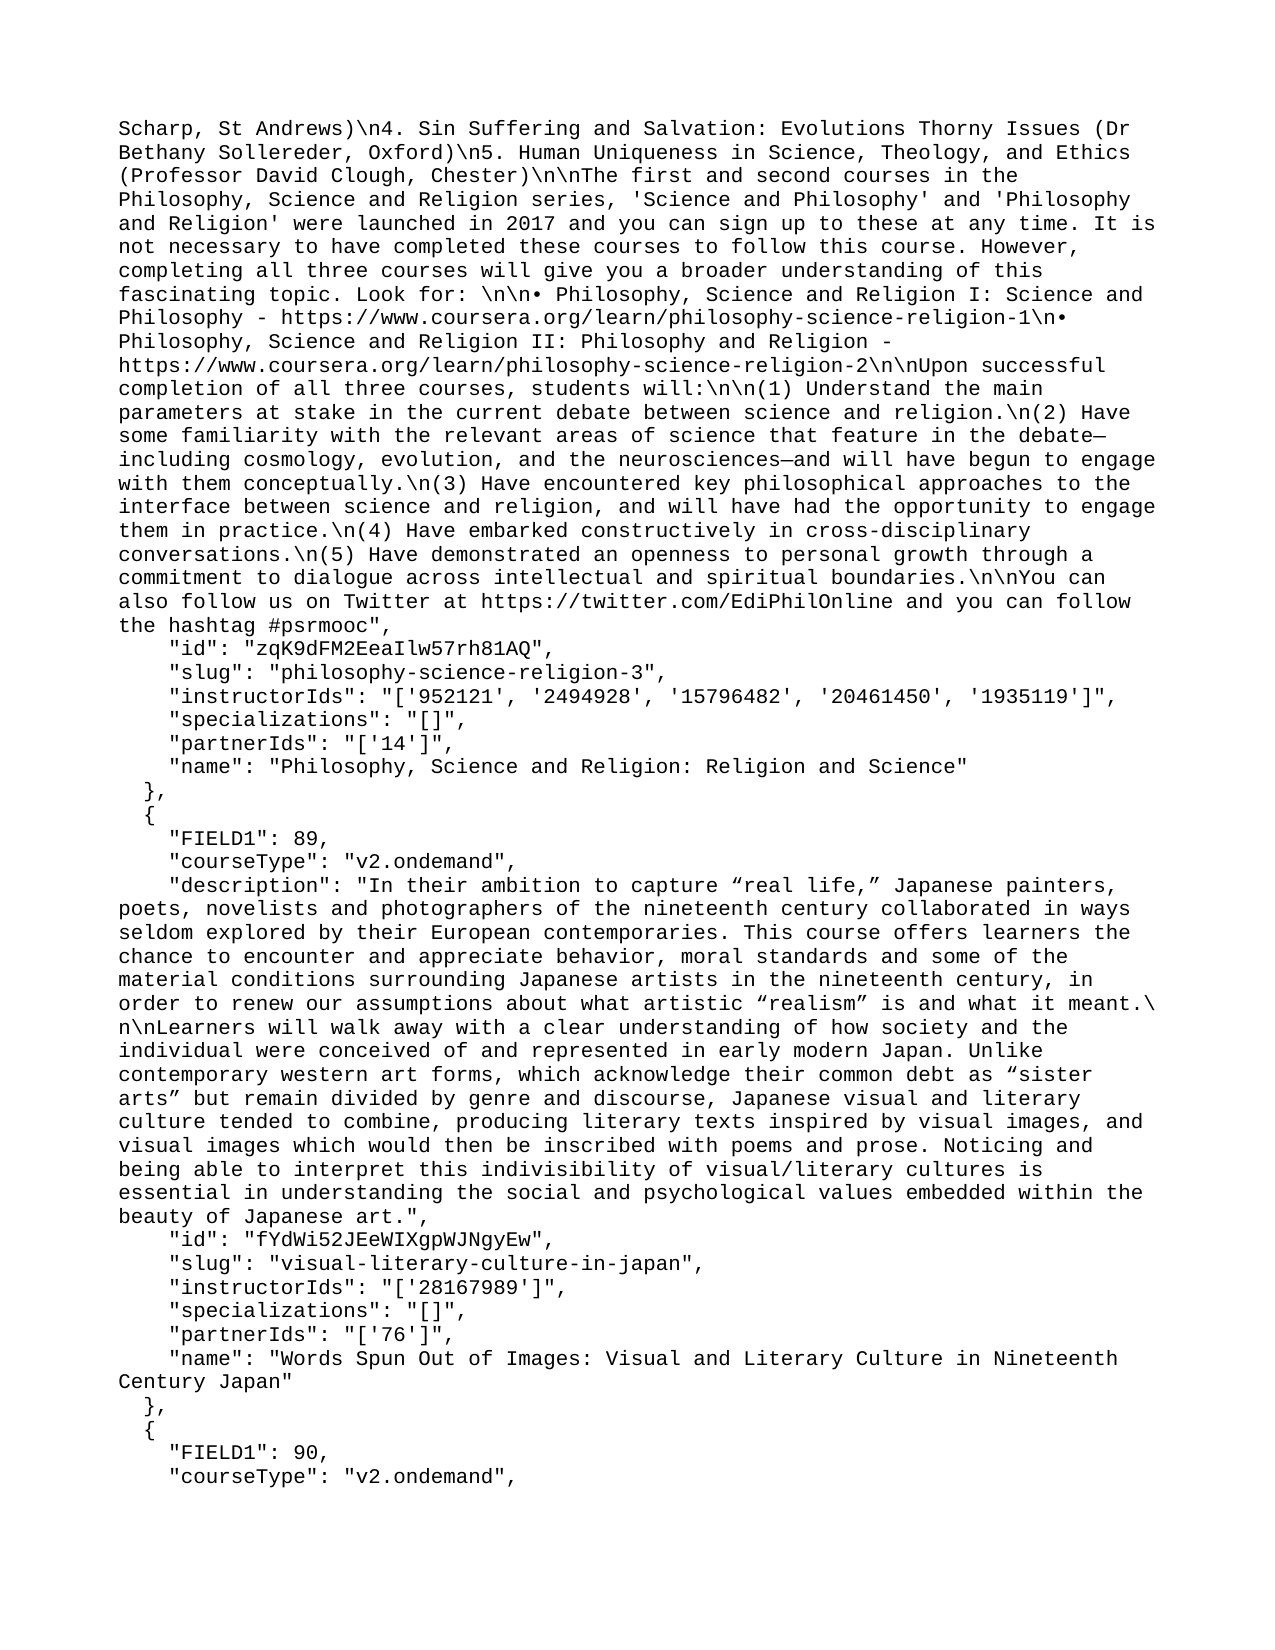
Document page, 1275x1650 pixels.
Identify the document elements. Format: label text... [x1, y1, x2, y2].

text "instructorIds": "['28167989']", [118, 1277, 1157, 1300]
text "slug": "philosophy-science-religion-3", [118, 662, 1157, 686]
text { [118, 1419, 1157, 1442]
text "description": "In their ambition to capture “real life,” Japanese painters, poets, novelists and photographers of the nineteenth century collaborated in ways seldom explored by their European contemporaries. This course offers learners the chance to encounter and appreciate behavior, moral standards and some of the material conditions surrounding Japanese artists in the nineteenth century, in order to renew our assumptions about what artistic “realism” is and what it meant.\n\nLearners will walk away with a clear understanding of how society and the individual were conceived of and represented in early modern Japan. Unlike contemporary western art forms, which acknowledge their common debt as “sister arts” but remain divided by genre and discourse, Japanese visual and literary culture tended to combine, producing literary texts inspired by visual images, and visual images which would then be inscribed with poems and prose. Noticing and being able to interpret this indivisibility of visual/literary cultures is essential in understanding the social and psychological values embedded within the beauty of Japanese art.", [118, 875, 1157, 1229]
text Scharp, St Andrews)\n4. Sin Suffering and Salvation: Evolutions Thorny Issues (Dr Bethany Sollereder, Oxford)\n5. Human Uniqueness in Science, Theology, and Ethics (Professor David Clough, Chester)\n\nThe first and second courses in the Philosophy, Science and Religion series, 'Science and Philosophy' and 'Philosophy and Religion' were launched in 2017 and you can sign up to these at any time. It is not necessary to have completed these courses to follow this course. However, completing all three courses will give you a broader understanding of this fascinating topic. Look for: \n\n• Philosophy, Science and Religion I: Science and Philosophy - https://www.coursera.org/learn/philosophy-science-religion-1\n• Philosophy, Science and Religion II: Philosophy and Religion - https://www.coursera.org/learn/philosophy-science-religion-2\n\nUpon successful completion of all three courses, students will:\n\n(1) Understand the main parameters at stake in the current debate between science and religion.\n(2) Have some familiarity with the relevant areas of science that feature in the debate—including cosmology, evolution, and the neurosciences—and will have begun to engage with them conceptually.\n(3) Have encountered key philosophical approaches to the interface between science and religion, and will have had the opportunity to engage them in practice.\n(4) Have embarked constructively in cross-disciplinary conversations.\n(5) Have demonstrated an openness to personal growth through a commitment to dialogue across intellectual and spiritual boundaries.\n\nYou can also follow us on Twitter at https://twitter.com/EdiPhilOnline and you can follow the hashtag #psrmooc", [118, 118, 1157, 638]
text "id": "zqK9dFM2EeaIlw57rh81AQ", [118, 638, 1157, 662]
text "name": "Words Spun Out of Images: Visual and Literary Culture in Nineteenth Century Japan" [118, 1348, 1157, 1395]
text }, [118, 780, 1157, 804]
text "partnerIds": "['76']", [118, 1324, 1157, 1348]
text "instructorIds": "['952121', '2494928', '15796482', '20461450', '1935119']", [118, 686, 1157, 709]
text "courseType": "v2.ondemand", [118, 851, 1157, 875]
text "FIELD1": 90, [118, 1442, 1157, 1466]
text "specializations": "[]", [118, 1300, 1157, 1324]
text "FIELD1": 89, [118, 827, 1157, 851]
text "id": "fYdWi52JEeWIXgpWJNgyEw", [118, 1229, 1157, 1253]
text "courseType": "v2.ondemand", [118, 1466, 1157, 1489]
text "partnerIds": "['14']", [118, 733, 1157, 757]
text { [118, 804, 1157, 827]
text "name": "Philosophy, Science and Religion: Religion and Science" [118, 757, 1157, 780]
text }, [118, 1395, 1157, 1419]
text "slug": "visual-literary-culture-in-japan", [118, 1253, 1157, 1277]
text "specializations": "[]", [118, 709, 1157, 733]
